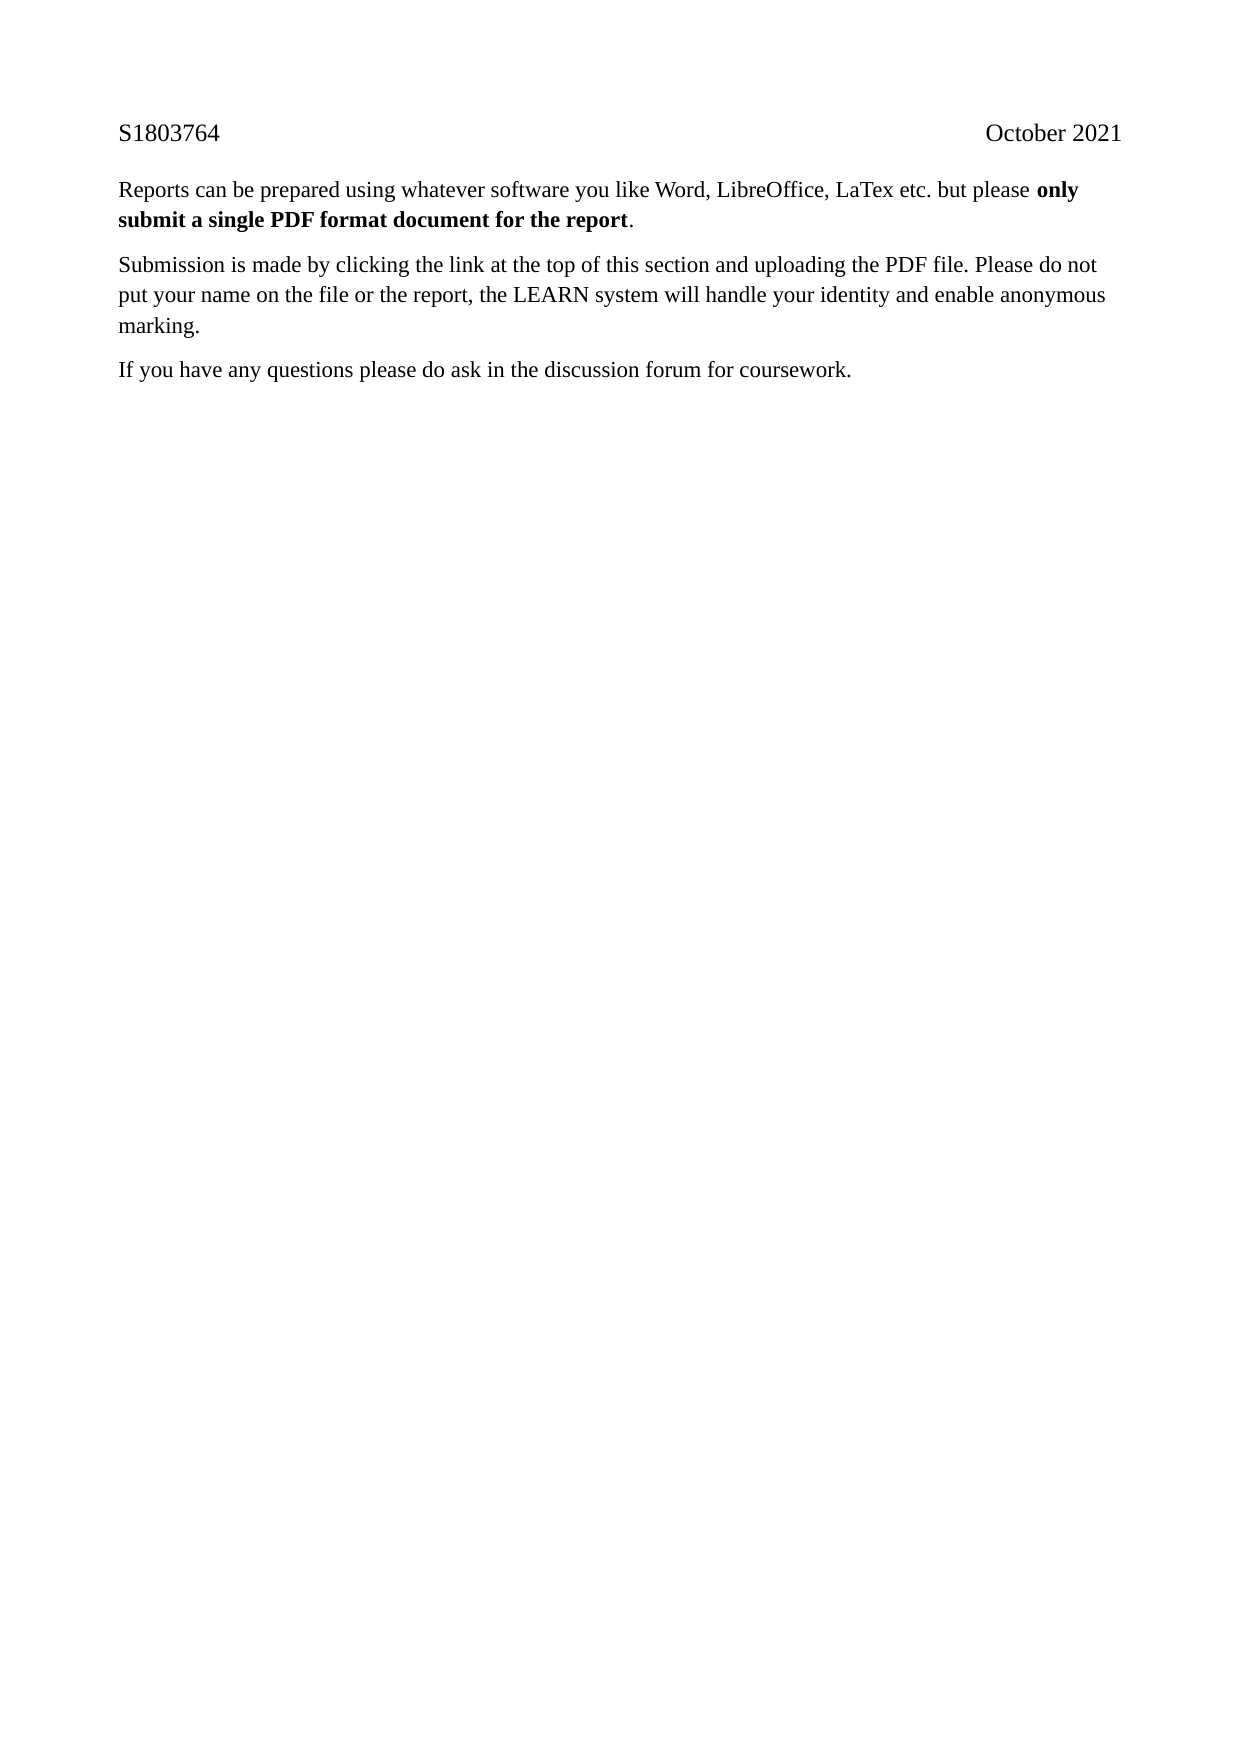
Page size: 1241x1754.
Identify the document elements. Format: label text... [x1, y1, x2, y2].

text Reports can be prepared using whatever software you like Word, LibreOffice, LaTex etc. but please only submit a single PDF format document for the report. [118, 176, 1122, 233]
text If you have any questions please do ask in the discussion forum for coursework. [118, 357, 1122, 383]
text Submission is made by clicking the link at the top of this section and uploading the PDF file. Please do not put your name on the file or the report, the LEARN system will handle your identity and enable anonymous marking. [118, 251, 1122, 338]
